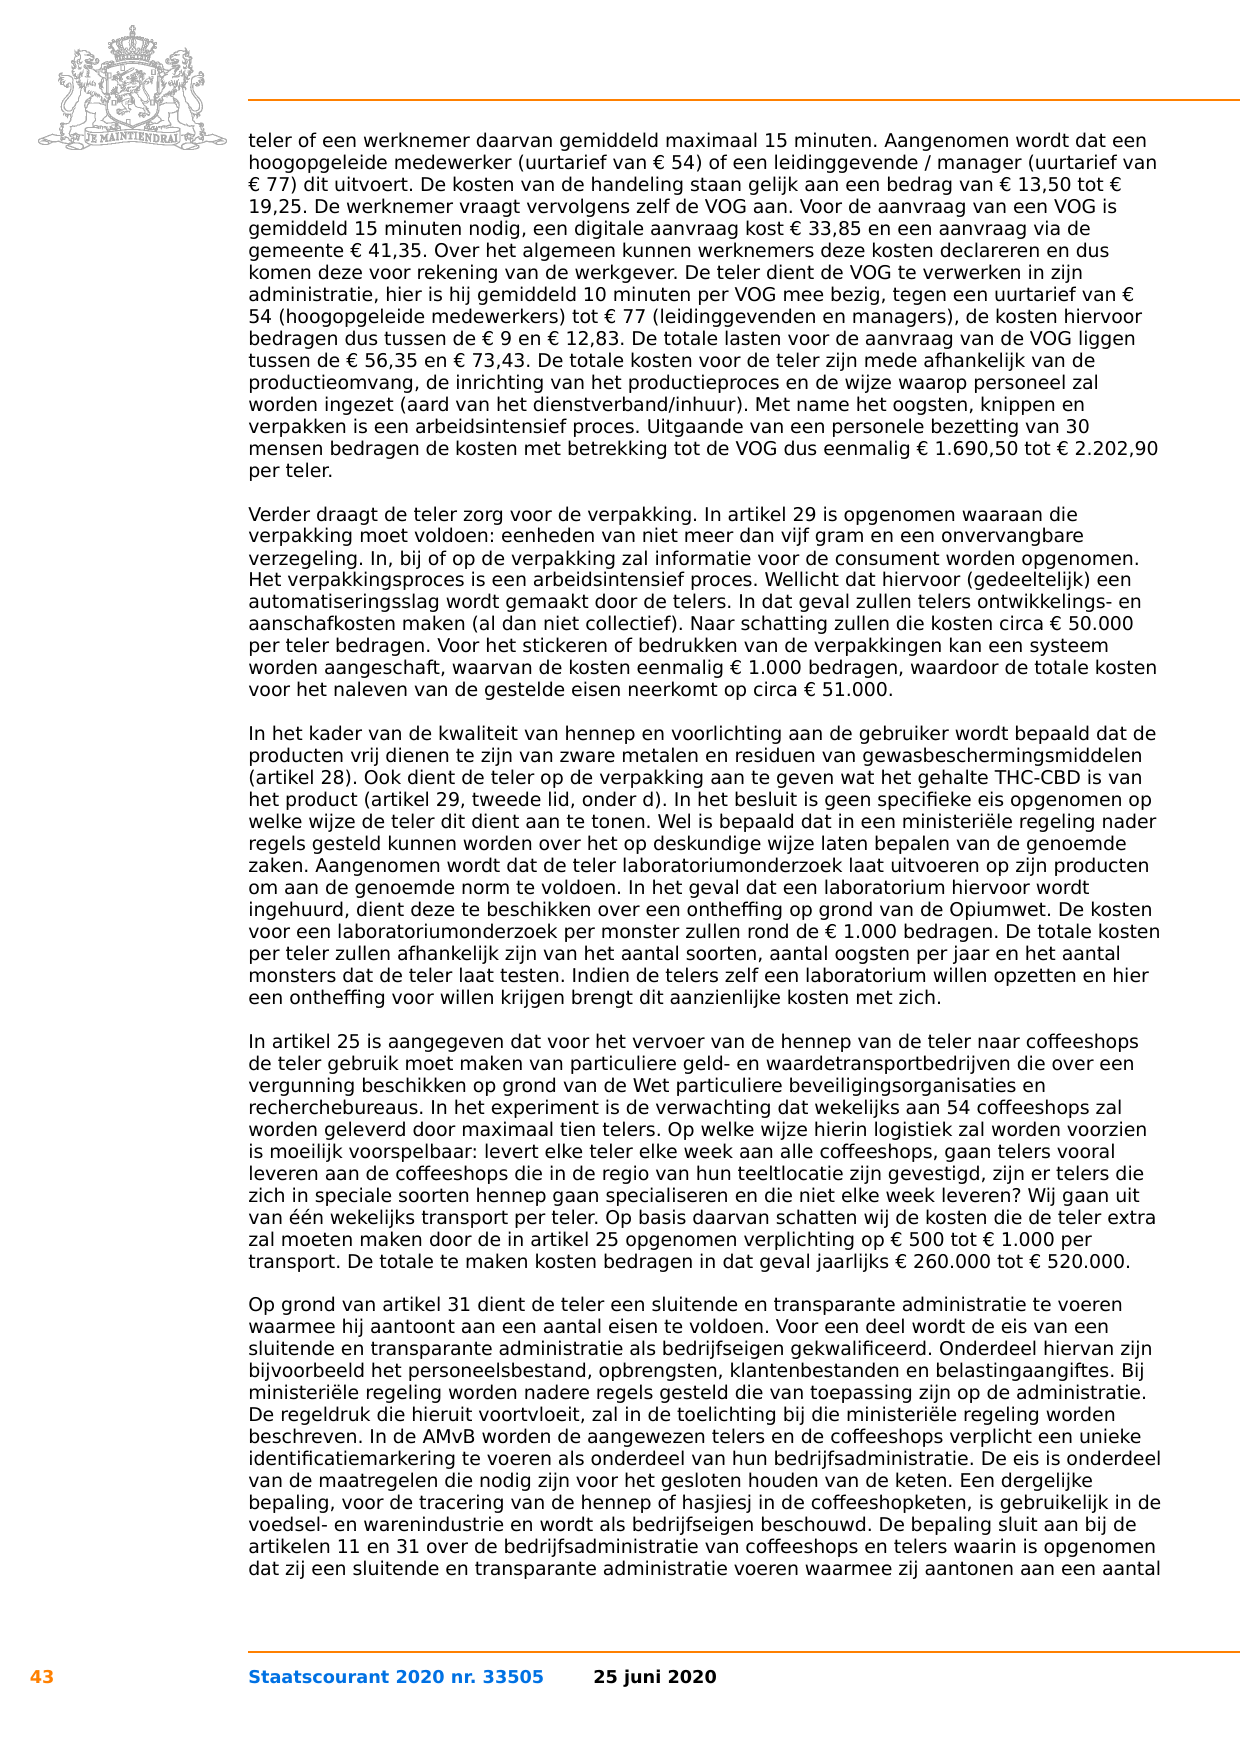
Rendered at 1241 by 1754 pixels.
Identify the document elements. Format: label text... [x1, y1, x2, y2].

text In artikel 25 is aangegeven dat voor het vervoer van de hennep van de teler naar coffeeshops de teler gebruik moet maken van particuliere geld- en waardetransportbedrijven die over een vergunning beschikken op grond van de Wet particuliere beveiligingsorganisaties en recherchebureaus. In het experiment is de verwachting dat wekelijks aan 54 coffeeshops zal worden geleverd door maximaal tien telers. Op welke wijze hierin logistiek zal worden voorzien is moeilijk voorspelbaar: levert elke teler elke week aan alle coffeeshops, gaan telers vooral leveren aan de coffeeshops die in de regio van hun teeltlocatie zijn gevestigd, zijn er telers die zich in speciale soorten hennep gaan specialiseren en die niet elke week leveren? Wij gaan uit van één wekelijks transport per teler. Op basis daarvan schatten wij de kosten die de teler extra zal moeten maken door de in artikel 25 opgenomen verplichting op € 500 tot € 1.000 per transport. De totale te maken kosten bedragen in dat geval jaarlijks € 260.000 tot € 520.000. [248, 1031, 1163, 1272]
text teler of een werknemer daarvan gemiddeld maximaal 15 minuten. Aangenomen wordt dat een hoogopgeleide medewerker (uurtarief van € 54) of een leidinggevende / manager (uurtarief van € 77) dit uitvoert. De kosten van de handeling staan gelijk aan een bedrag van € 13,50 tot € 19,25. De werknemer vraagt vervolgens zelf de VOG aan. Voor de aanvraag van een VOG is gemiddeld 15 minuten nodig, een digitale aanvraag kost € 33,85 en een aanvraag via de gemeente € 41,35. Over het algemeen kunnen werknemers deze kosten declareren en dus komen deze voor rekening van de werkgever. De teler dient de VOG te verwerken in zijn administratie, hier is hij gemiddeld 10 minuten per VOG mee bezig, tegen een uurtarief van € 54 (hoogopgeleide medewerkers) tot € 77 (leidinggevenden en managers), de kosten hiervoor bedragen dus tussen de € 9 en € 12,83. De totale lasten voor de aanvraag van de VOG liggen tussen de € 56,35 en € 73,43. De totale kosten voor de teler zijn mede afhankelijk van de productieomvang, de inrichting van het productieproces en de wijze waarop personeel zal worden ingezet (aard van het dienstverband/inhuur). Met name het oogsten, knippen en verpakken is een arbeidsintensief proces. Uitgaande van een personele bezetting van 30 mensen bedragen de kosten met betrekking tot de VOG dus eenmalig € 1.690,50 tot € 2.202,90 per teler. [248, 130, 1163, 482]
text Verder draagt de teler zorg voor de verpakking. In artikel 29 is opgenomen waaraan die verpakking moet voldoen: eenheden van niet meer dan vijf gram en een onvervangbare verzegeling. In, bij of op de verpakking zal informatie voor de consument worden opgenomen. Het verpakkingsproces is een arbeidsintensief proces. Wellicht dat hiervoor (gedeeltelijk) een automatiseringsslag wordt gemaakt door de telers. In dat geval zullen telers ontwikkelings- en aanschafkosten maken (al dan niet collectief). Naar schatting zullen die kosten circa € 50.000 per teler bedragen. Voor het stickeren of bedrukken van de verpakkingen kan een systeem worden aangeschaft, waarvan de kosten eenmalig € 1.000 bedragen, waardoor de totale kosten voor het naleven van de gestelde eisen neerkomt op circa € 51.000. [248, 503, 1163, 701]
text Op grond van artikel 31 dient de teler een sluitende en transparante administratie te voeren waarmee hij aantoont aan een aantal eisen te voldoen. Voor een deel wordt de eis van een sluitende en transparante administratie als bedrijfseigen gekwalificeerd. Onderdeel hiervan zijn bijvoorbeeld het personeelsbestand, opbrengsten, klantenbestanden en belastingaangiftes. Bij ministeriële regeling worden nadere regels gesteld die van toepassing zijn op de administratie. De regeldruk die hieruit voortvloeit, zal in de toelichting bij die ministeriële regeling worden beschreven. In de AMvB worden de aangewezen telers en de coffeeshops verplicht een unieke identificatiemarkering te voeren als onderdeel van hun bedrijfsadministratie. De eis is onderdeel van de maatregelen die nodig zijn voor het gesloten houden van de keten. Een dergelijke bepaling, voor de tracering van de hennep of hasjiesj in de coffeeshopketen, is gebruikelijk in de voedsel- en warenindustrie en wordt als bedrijfseigen beschouwd. De bepaling sluit aan bij de artikelen 11 en 31 over de bedrijfsadministratie van coffeeshops en telers waarin is opgenomen dat zij een sluitende en transparante administratie voeren waarmee zij aantonen aan een aantal [248, 1294, 1163, 1580]
picture [38, 25, 227, 150]
text In het kader van de kwaliteit van hennep en voorlichting aan de gebruiker wordt bepaald dat de producten vrij dienen te zijn van zware metalen en residuen van gewasbeschermingsmiddelen (artikel 28). Ook dient de teler op de verpakking aan te geven wat het gehalte THC-CBD is van het product (artikel 29, tweede lid, onder d). In het besluit is geen specifieke eis opgenomen op welke wijze de teler dit dient aan te tonen. Wel is bepaald dat in een ministeriële regeling nader regels gesteld kunnen worden over het op deskundige wijze laten bepalen van de genoemde zaken. Aangenomen wordt dat de teler laboratoriumonderzoek laat uitvoeren op zijn producten om aan de genoemde norm te voldoen. In het geval dat een laboratorium hiervoor wordt ingehuurd, dient deze te beschikken over een ontheffing op grond van de Opiumwet. De kosten voor een laboratoriumonderzoek per monster zullen rond de € 1.000 bedragen. De totale kosten per teler zullen afhankelijk zijn van het aantal soorten, aantal oogsten per jaar en het aantal monsters dat de teler laat testen. Indien de telers zelf een laboratorium willen opzetten en hier een ontheffing voor willen krijgen brengt dit aanzienlijke kosten met zich. [248, 723, 1163, 1009]
